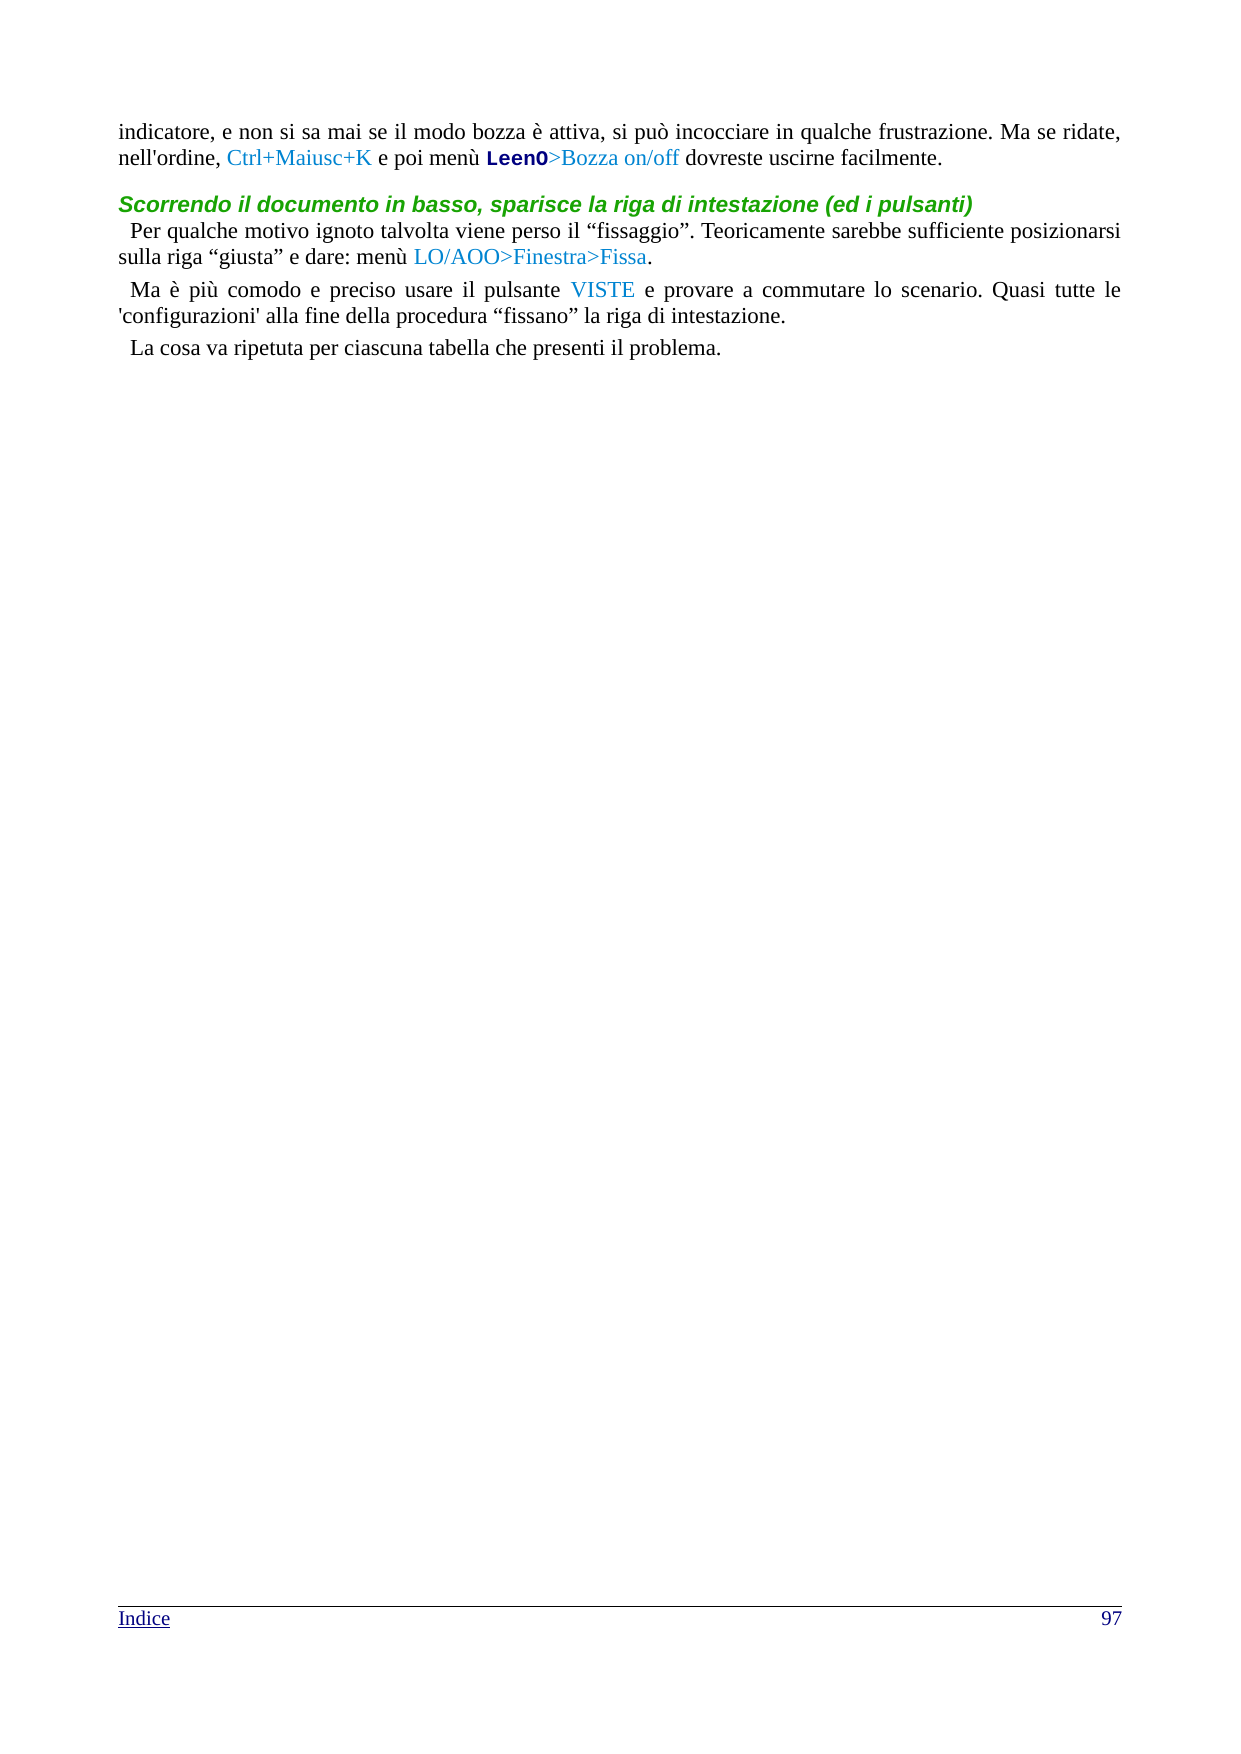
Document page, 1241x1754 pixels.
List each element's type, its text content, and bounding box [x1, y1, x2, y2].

text indicatore, e non si sa mai se il modo bozza è attiva, si può incocciare in qualche frustrazione. Ma se ridate, nell'ordine, Ctrl+Maiusc+K e poi menù LeenO>Bozza on/off dovreste uscirne facilmente. [118, 118, 1122, 172]
subtitle Scorrendo il documento in basso, sparisce la riga di intestazione (ed i pulsanti) [118, 191, 1122, 217]
text Ma è più comodo e preciso usare il pulsante VISTE e provare a commutare lo scenario. Quasi tutte le 'configurazioni' alla fine della procedura “fissano” la riga di intestazione. [118, 276, 1122, 328]
text La cosa va ripetuta per ciascuna tabella che presenti il problema. [118, 334, 1122, 361]
text Per qualche motivo ignoto talvolta viene perso il “fissaggio”. Teoricamente sarebbe sufficiente posizionarsi sulla riga “giusta” e dare: menù LO/AOO>Finestra>Fissa. [118, 217, 1122, 270]
